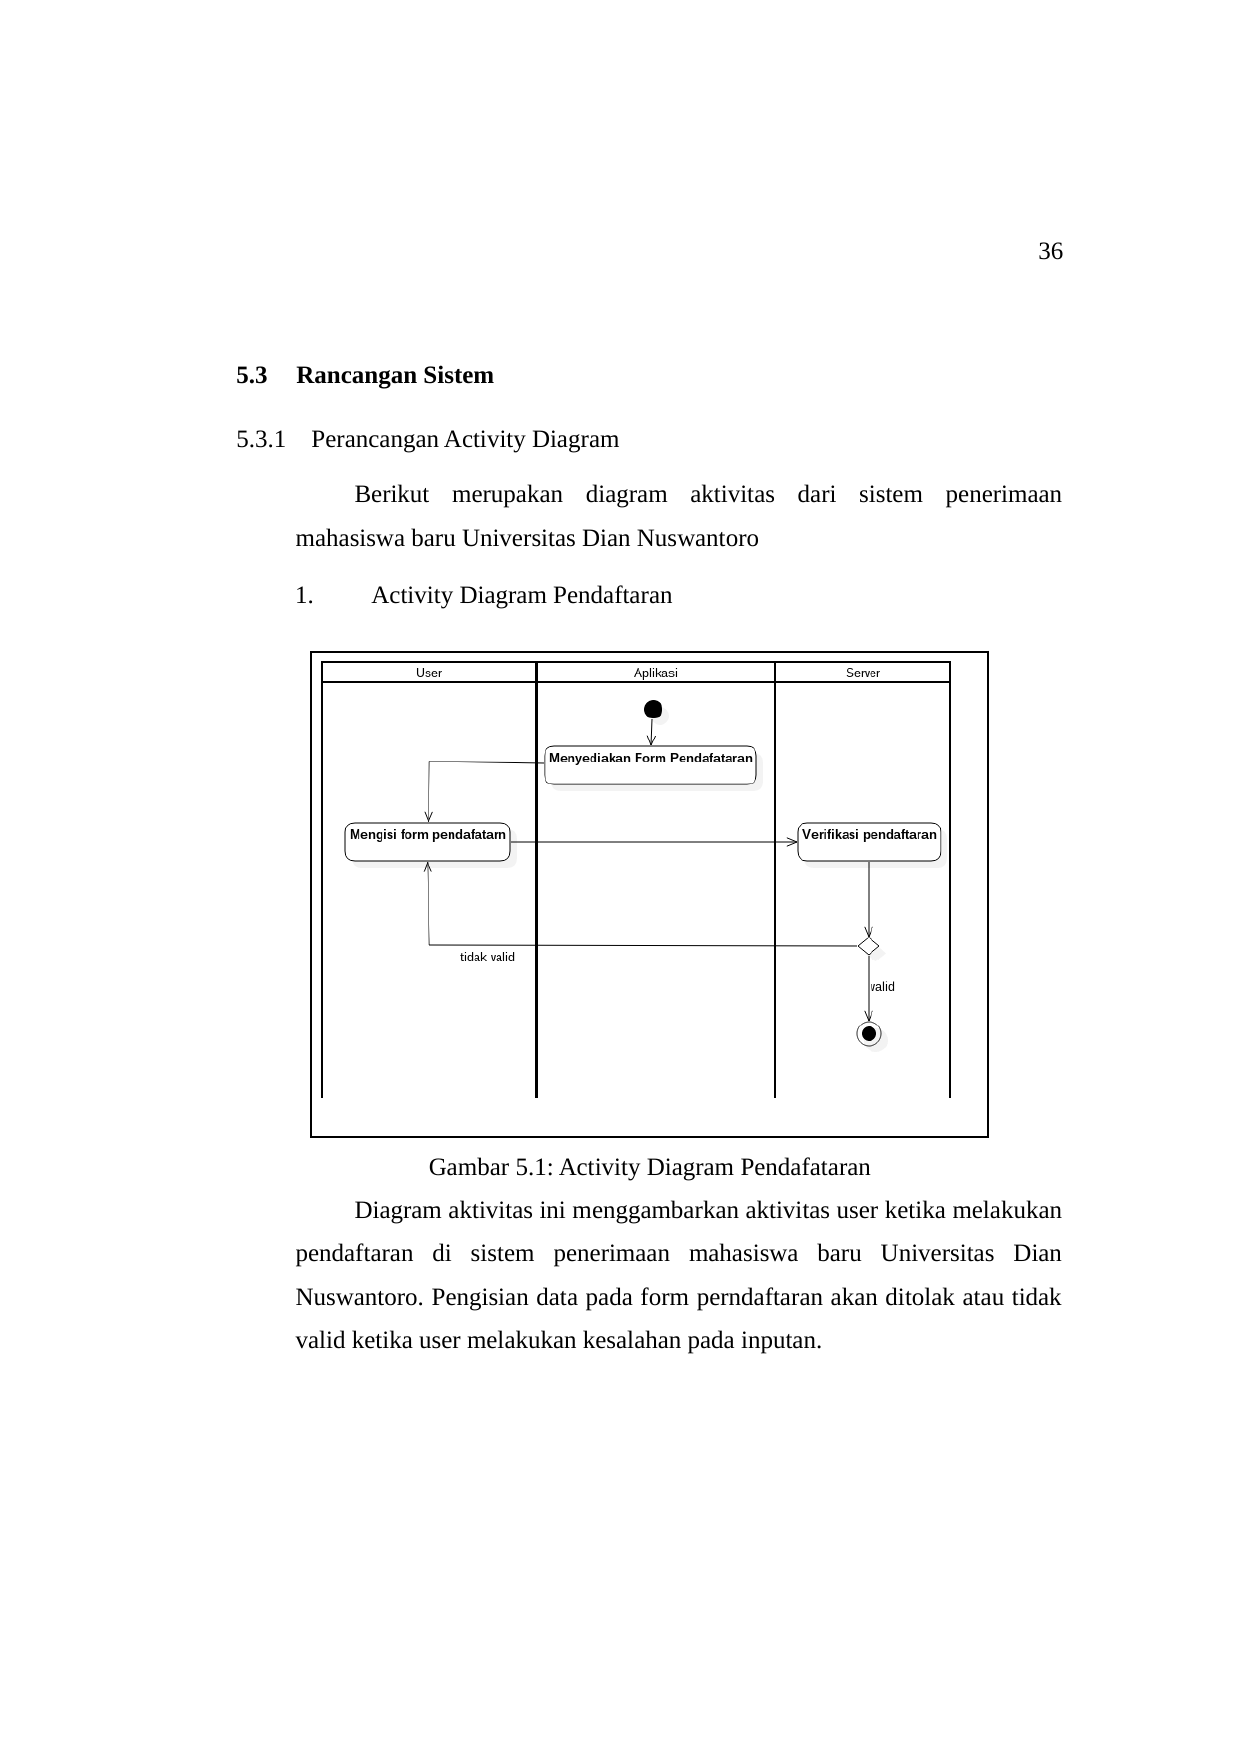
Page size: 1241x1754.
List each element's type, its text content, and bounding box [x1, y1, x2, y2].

text Diagram aktivitas ini menggambarkan aktivitas user ketika melakukan pendaftaran di sistem penerimaan mahasiswa baru Universitas Dian Nuswantoro. Pengisian data pada form perndaftaran akan ditolak atau tidak valid ketika user melakukan kesalahan pada inputan. [295, 1149, 1063, 1353]
list Activity Diagram Pendaftaran [295, 580, 1063, 609]
text Berikut merupakan diagram aktivitas dari sistem penerimaan mahasiswa baru Universitas Dian Nuswantoro [295, 479, 1063, 551]
subtitle Perancangan Activity Diagram [236, 424, 1063, 453]
picture [312, 653, 987, 1136]
text Gambar 4.1: Activity Diagram Pendafataran [310, 1138, 989, 1181]
subtitle Rancangan sistem [236, 360, 1063, 389]
